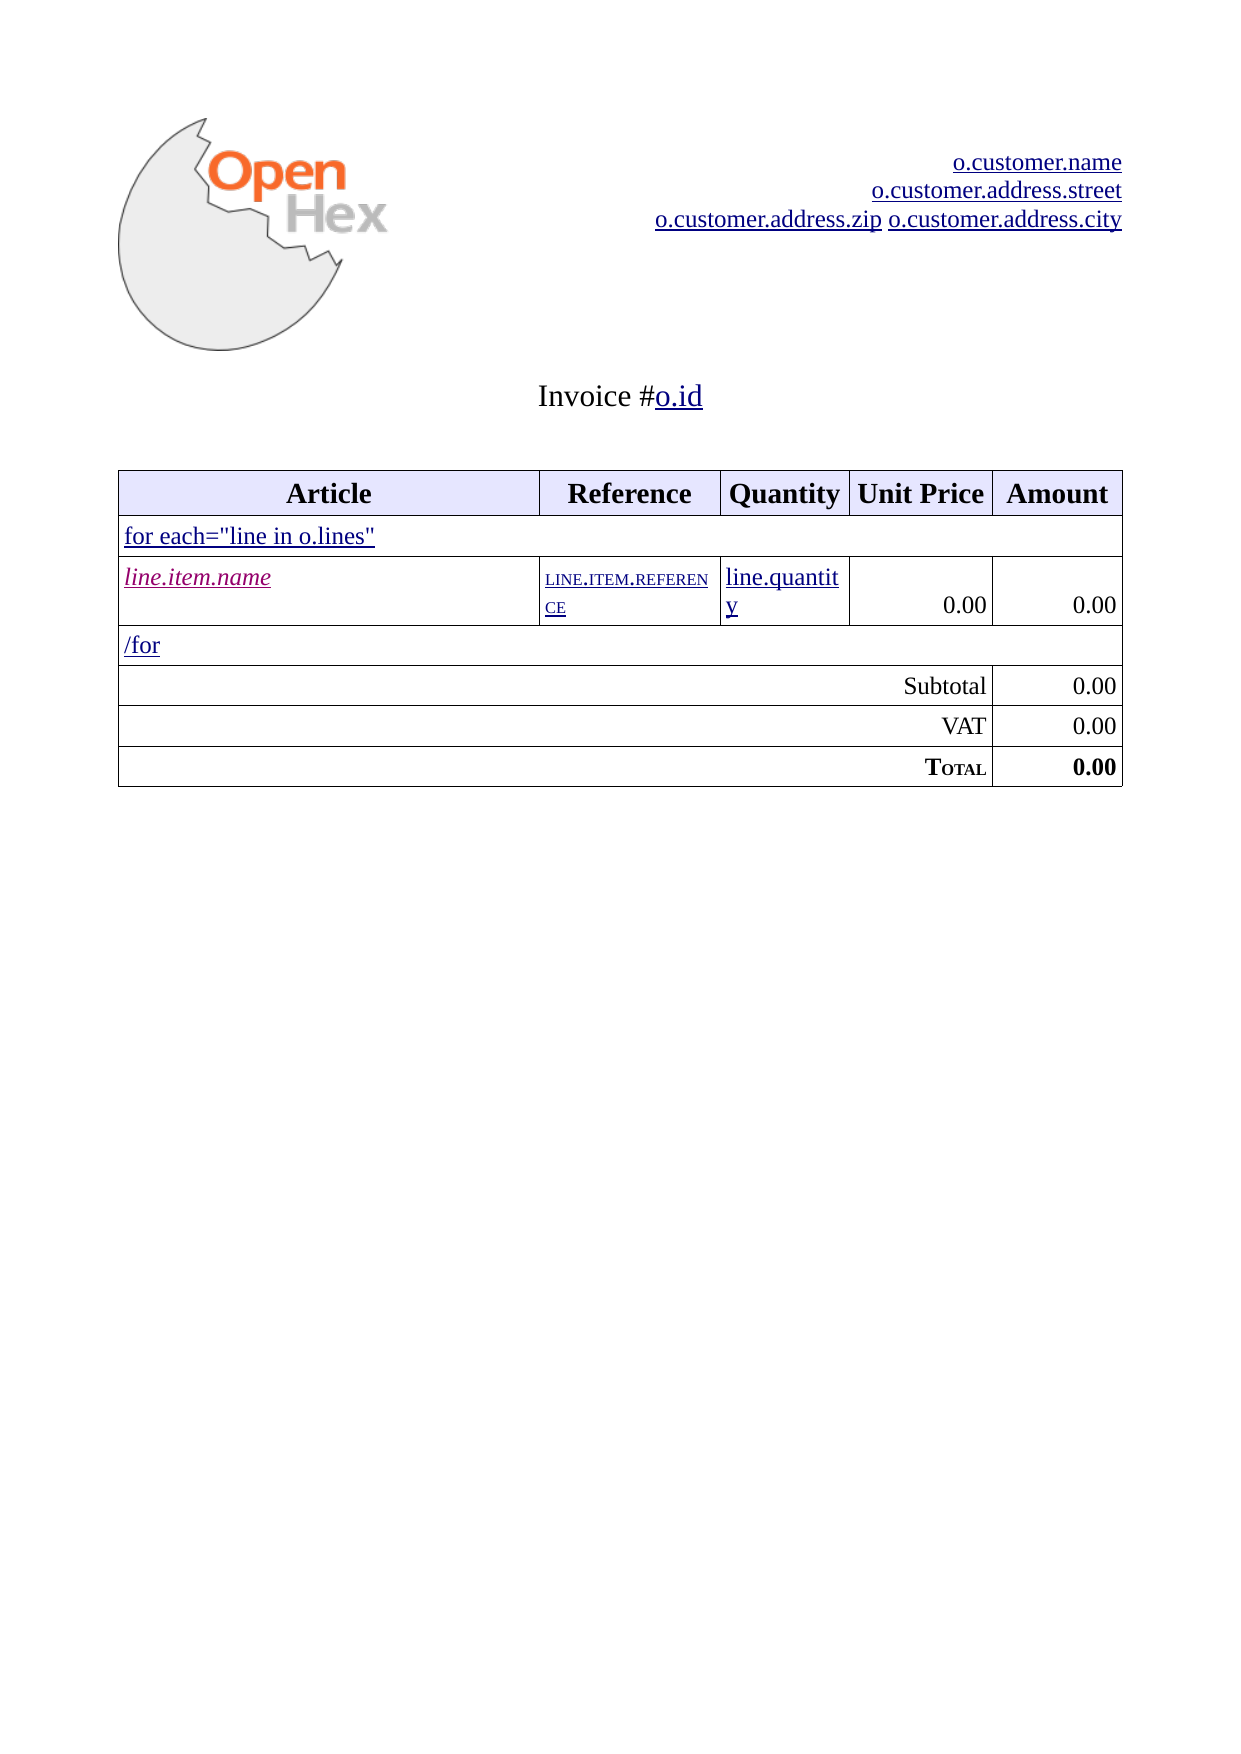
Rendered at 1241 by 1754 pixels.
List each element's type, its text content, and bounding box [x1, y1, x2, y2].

table_cell 0,00 [993, 747, 1122, 786]
table_cell line.item.name [119, 557, 539, 625]
table_cell Total [119, 747, 992, 786]
table_cell line.quantity [721, 557, 849, 625]
table_cell for each="line in o.lines" [119, 516, 1122, 556]
table_cell VAT [119, 706, 992, 746]
table_header Reference [540, 471, 720, 515]
text Invoice #o.id [118, 377, 1122, 413]
table_cell 0,00 [993, 557, 1122, 625]
table_cell 0,00 [850, 557, 992, 625]
text o.customer.name [406, 147, 1122, 176]
table_cell Subtotal [119, 666, 992, 705]
text o.customer.address.zip o.customer.address.city [406, 204, 1122, 233]
table_header Amount [993, 471, 1122, 515]
text o.customer.address.street [406, 176, 1122, 204]
table_header Quantity [721, 471, 849, 515]
table_header Unit Price [850, 471, 992, 515]
table_header Article [119, 471, 539, 515]
table_cell 0,00 [993, 666, 1122, 705]
picture [118, 118, 406, 351]
table_cell 0,00 [993, 706, 1122, 746]
table_cell /for [119, 626, 1122, 665]
table_cell line.item.reference [540, 557, 720, 625]
